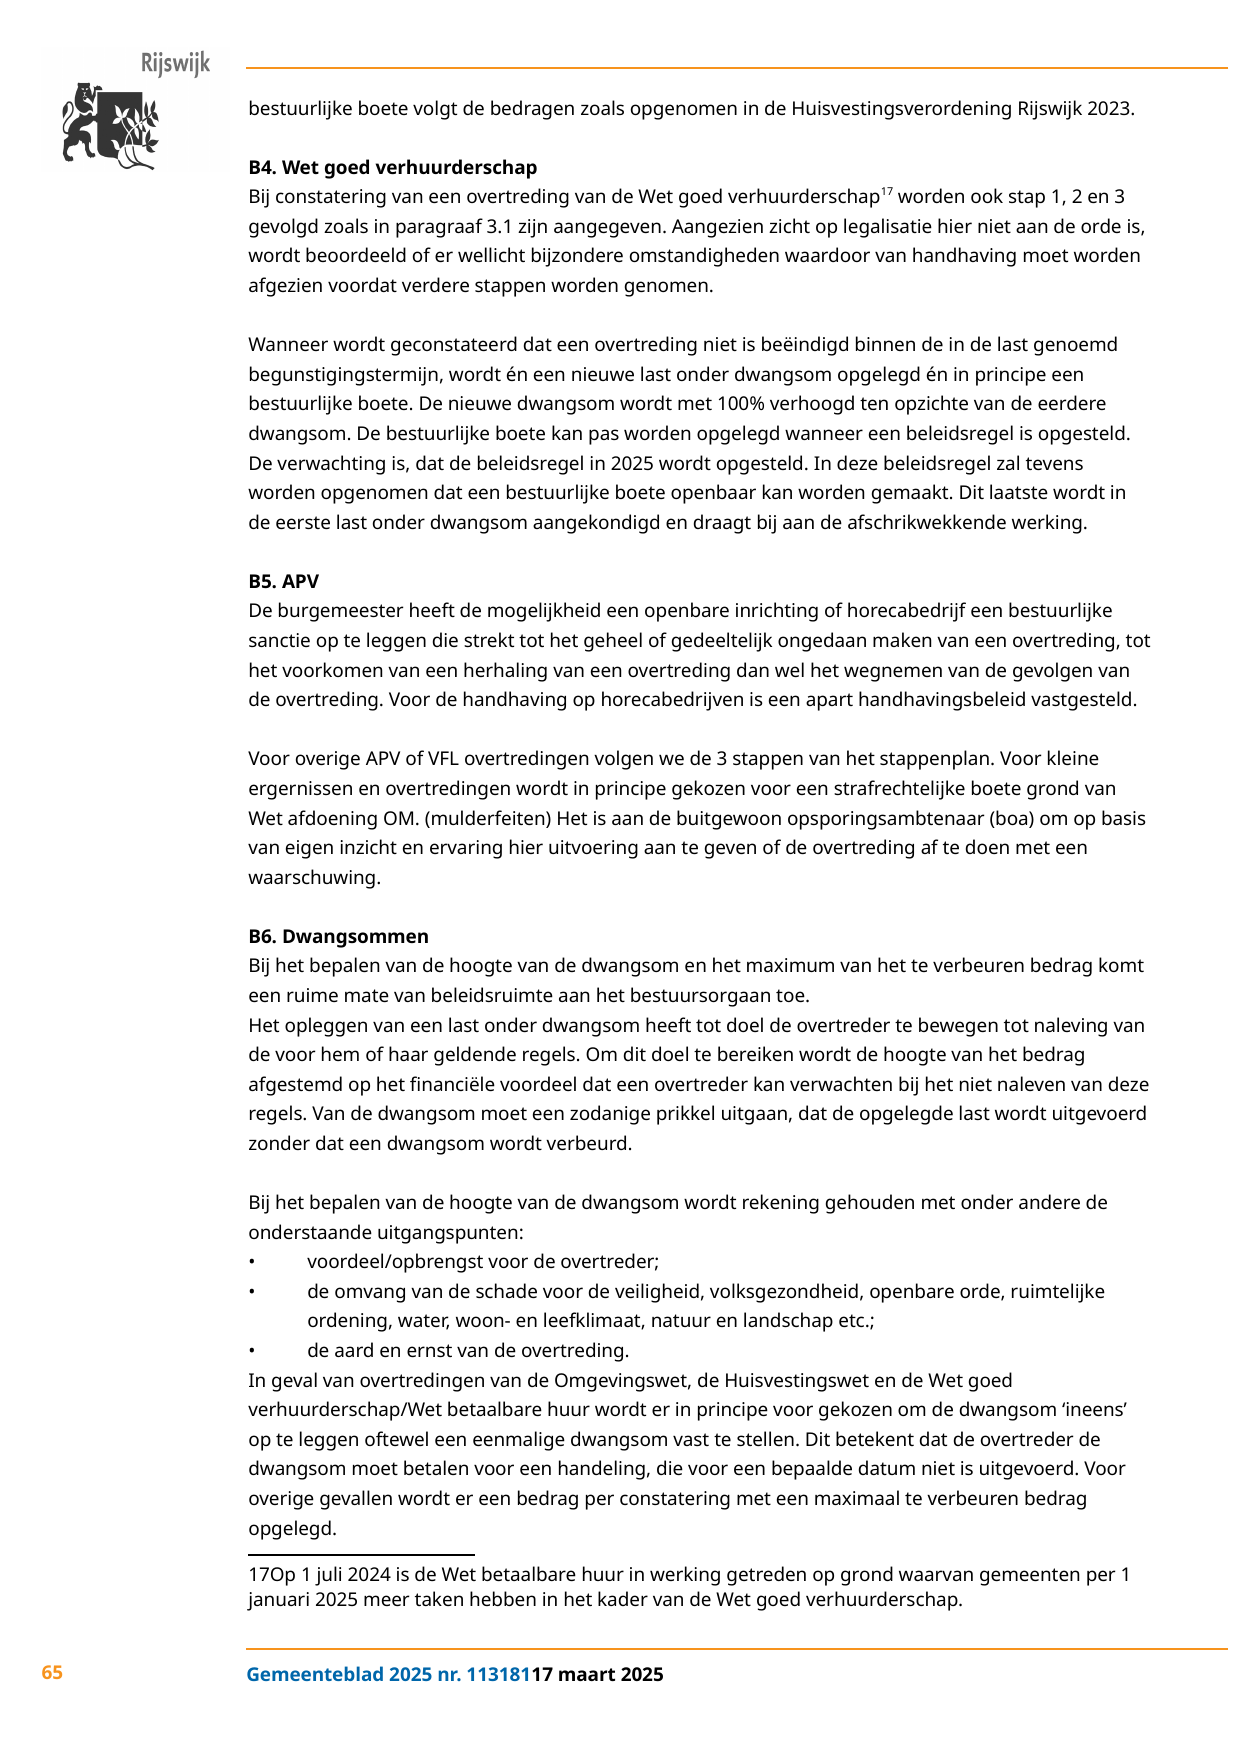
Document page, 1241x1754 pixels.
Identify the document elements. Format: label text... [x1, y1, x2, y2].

text bestuurlijke boete volgt de bedragen zoals opgenomen in de Huisvestingsverordening Rijswijk 2023. [248, 95, 1152, 121]
text B5. APV [248, 568, 1152, 594]
picture [41, 47, 231, 172]
text B4. Wet goed verhuurderschap [248, 154, 1152, 180]
text Bij constatering van een overtreding van de Wet goed verhuurderschap worden ook stap 1, 2 en 3 gevolgd zoals in paragraaf 3.1 zijn aangegeven. Aangezien zicht op legalisatie hier niet aan de orde is, wordt beoordeeld of er wellicht bijzondere omstandigheden waardoor van handhaving moet worden afgezien voordat verdere stappen worden genomen. [248, 183, 1152, 298]
text B6. Dwangsommen [248, 923, 1152, 949]
text Voor overige APV of VFL overtredingen volgen we de 3 stappen van het stappenplan. Voor kleine ergernissen en overtredingen wordt in principe gekozen voor een strafrechtelijke boete grond van Wet afdoening OM. (mulderfeiten) Het is aan de buitgewoon opsporingsambtenaar (boa) om op basis van eigen inzicht en ervaring hier uitvoering aan te geven of de overtreding af te doen met een waarschuwing. [248, 746, 1152, 890]
list de aard en ernst van de overtreding. [248, 1337, 1152, 1363]
text Wanneer wordt geconstateerd dat een overtreding niet is beëindigd binnen de in de last genoemd begunstigingstermijn, wordt én een nieuwe last onder dwangsom opgelegd én in principe een bestuurlijke boete. De nieuwe dwangsom wordt met 100% verhoogd ten opzichte van de eerdere dwangsom. De bestuurlijke boete kan pas worden opgelegd wanneer een beleidsregel is opgesteld. De verwachting is, dat de beleidsregel in 2025 wordt opgesteld. In deze beleidsregel zal tevens worden opgenomen dat een bestuurlijke boete openbaar kan worden gemaakt. Dit laatste wordt in de eerste last onder dwangsom aangekondigd en draagt bij aan de afschrikwekkende werking. [248, 331, 1152, 535]
list voordeel/opbrengst voor de overtreder; [248, 1248, 1152, 1274]
text Bij het bepalen van de hoogte van de dwangsom en het maximum van het te verbeuren bedrag komt een ruime mate van beleidsruimte aan het bestuursorgaan toe. [248, 953, 1152, 1008]
list de omvang van de schade voor de veiligheid, volksgezondheid, openbare orde, ruimtelijke ordening, water, woon- en leefklimaat, natuur en landschap etc.; [248, 1278, 1152, 1333]
text Op 1 juli 2024 is de Wet betaalbare huur in werking getreden op grond waarvan gemeenten per 1 januari 2025 meer taken hebben in het kader van de Wet goed verhuurderschap. [248, 1561, 1152, 1612]
text De burgemeester heeft de mogelijkheid een openbare inrichting of horecabedrijf een bestuurlijke sanctie op te leggen die strekt tot het geheel of gedeeltelijk ongedaan maken van een overtreding, tot het voorkomen van een herhaling van een overtreding dan wel het wegnemen van de gevolgen van de overtreding. Voor de handhaving op horecabedrijven is een apart handhavingsbeleid vastgesteld. [248, 598, 1152, 712]
text In geval van overtredingen van de Omgevingswet, de Huisvestingswet en de Wet goed verhuurderschap/Wet betaalbare huur wordt er in principe voor gekozen om de dwangsom ‘ineens’ op te leggen oftewel een eenmalige dwangsom vast te stellen. Dit betekent dat de overtreder de dwangsom moet betalen voor een handeling, die voor een bepaalde datum niet is uitgevoerd. Voor overige gevallen wordt er een bedrag per constatering met een maximaal te verbeuren bedrag opgelegd. [248, 1367, 1152, 1541]
text Het opleggen van een last onder dwangsom heeft tot doel de overtreder te bewegen tot naleving van de voor hem of haar geldende regels. Om dit doel te bereiken wordt de hoogte van het bedrag afgestemd op het financiële voordeel dat een overtreder kan verwachten bij het niet naleven van deze regels. Van de dwangsom moet een zodanige prikkel uitgaan, dat de opgelegde last wordt uitgevoerd zonder dat een dwangsom wordt verbeurd. [248, 1012, 1152, 1156]
text Bij het bepalen van de hoogte van de dwangsom wordt rekening gehouden met onder andere de onderstaande uitgangspunten: [248, 1189, 1152, 1245]
